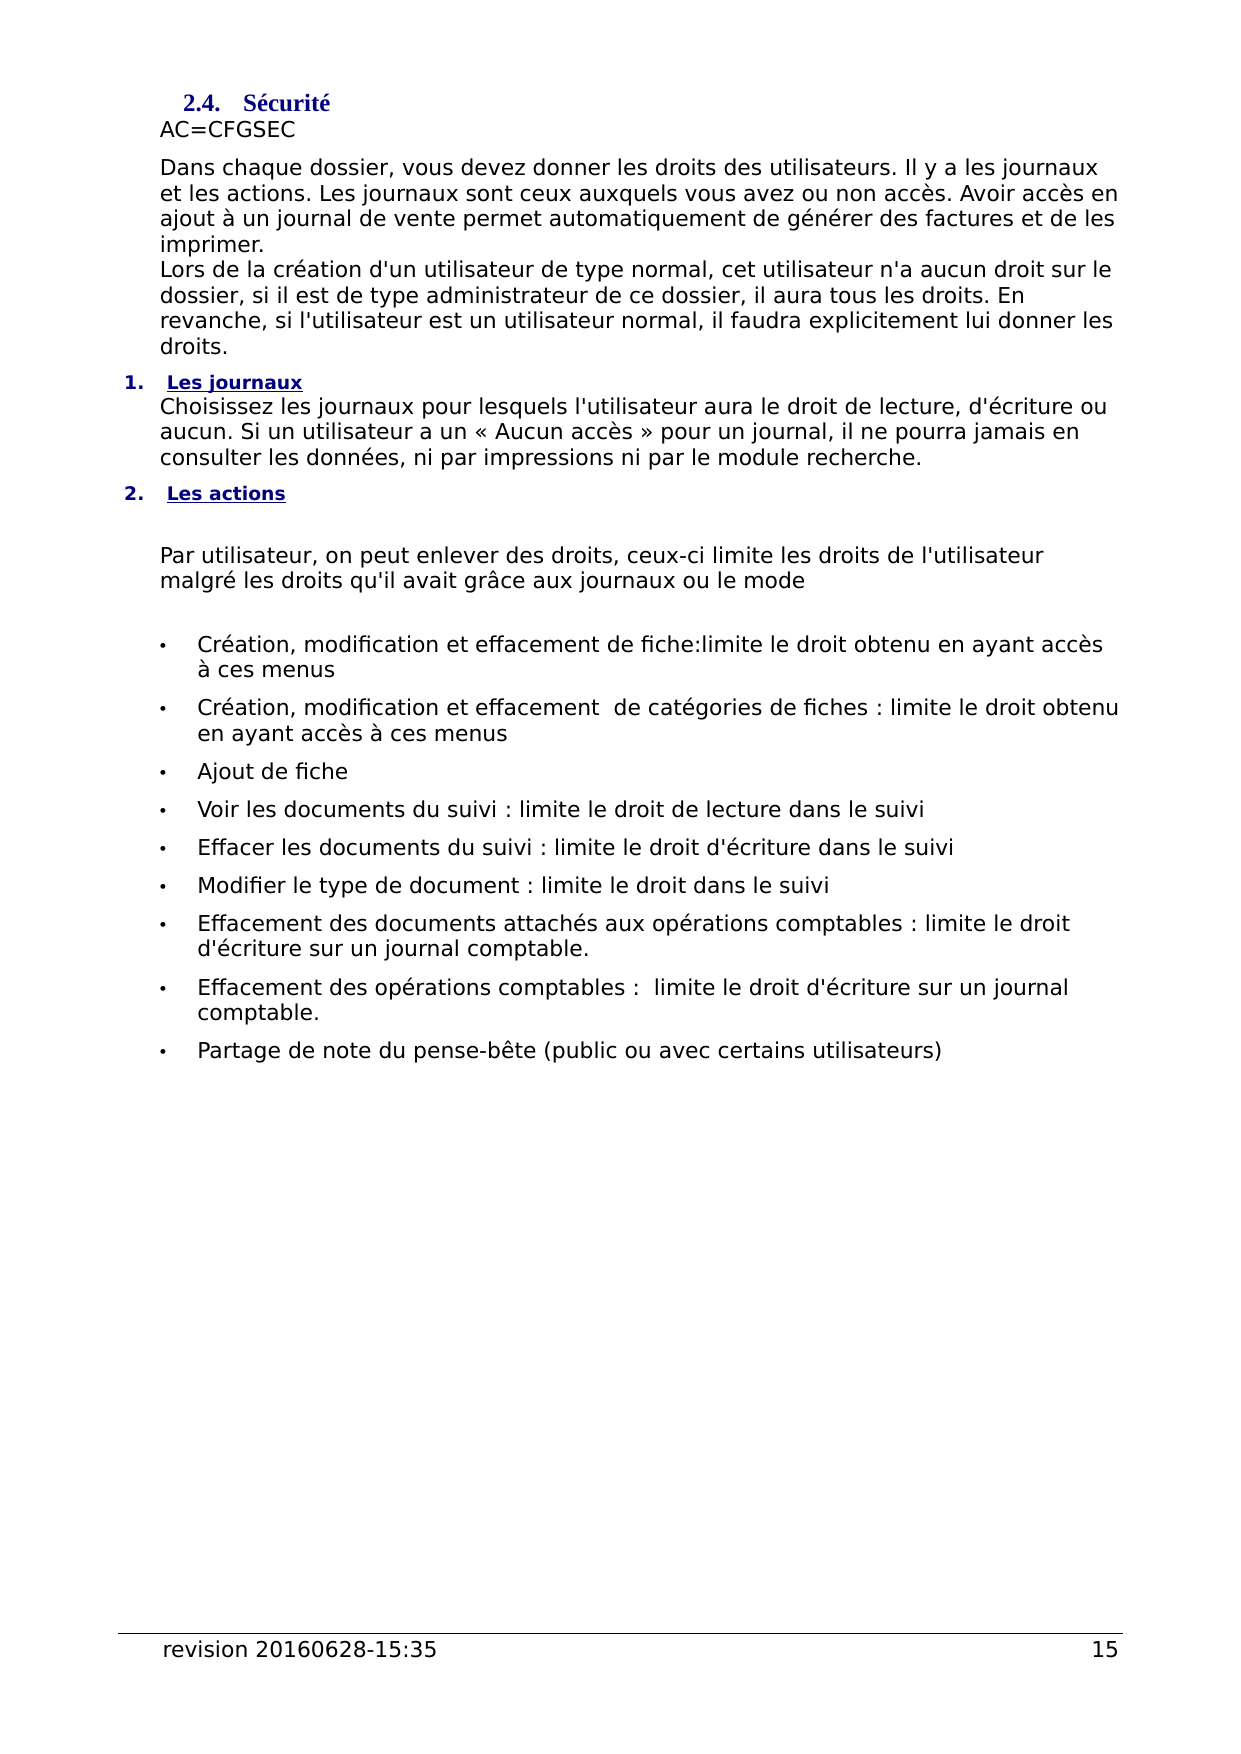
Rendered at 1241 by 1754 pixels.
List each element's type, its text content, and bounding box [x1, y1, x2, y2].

subtitle Les journaux [117, 372, 1123, 394]
list Voir les documents du suivi : limite le droit de lecture dans le suivi [159, 797, 1123, 822]
list Effacement des opérations comptables : limite le droit d'écriture sur un journal comptable. [159, 974, 1123, 1026]
list Effacement des documents attachés aux opérations comptables : limite le droit d'écriture sur un journal comptable. [159, 911, 1123, 962]
list Partage de note du pense-bête (public ou avec certains utilisateurs) [159, 1038, 1123, 1064]
list Effacer les documents du suivi : limite le droit d'écriture dans le suivi [159, 835, 1123, 861]
subtitle Les actions [117, 483, 1123, 505]
list Création, modification et effacement de fiche:limite le droit obtenu en ayant accès à ces menus [159, 632, 1123, 683]
text AC=CFGSEC [159, 117, 1123, 143]
subtitle Sécurité [177, 88, 1123, 117]
text Dans chaque dossier, vous devez donner les droits des utilisateurs. Il y a les journaux et les actions. Les journaux sont ceux auxquels vous avez ou non accès. Avoir accès en ajout à un journal de vente permet automatiquement de générer des factures et de les imprimer. [159, 155, 1123, 257]
list Modifier le type de document : limite le droit dans le suivi [159, 873, 1123, 898]
list Création, modification et effacement de catégories de fiches : limite le droit obtenu en ayant accès à ces menus [159, 695, 1123, 746]
list Ajout de fiche [159, 759, 1123, 784]
text Choisissez les journaux pour lesquels l'utilisateur aura le droit de lecture, d'écriture ou aucun. Si un utilisateur a un « Aucun accès » pour un journal, il ne pourra jamais en consulter les données, ni par impressions ni par le module recherche. [159, 394, 1123, 470]
text Lors de la création d'un utilisateur de type normal, cet utilisateur n'a aucun droit sur le dossier, si il est de type administrateur de ce dossier, il aura tous les droits. En revanche, si l'utilisateur est un utilisateur normal, il faudra explicitement lui donner les droits. [159, 257, 1123, 359]
text Par utilisateur, on peut enlever des droits, ceux-ci limite les droits de l'utilisateur malgré les droits qu'il avait grâce aux journaux ou le mode [159, 543, 1123, 594]
